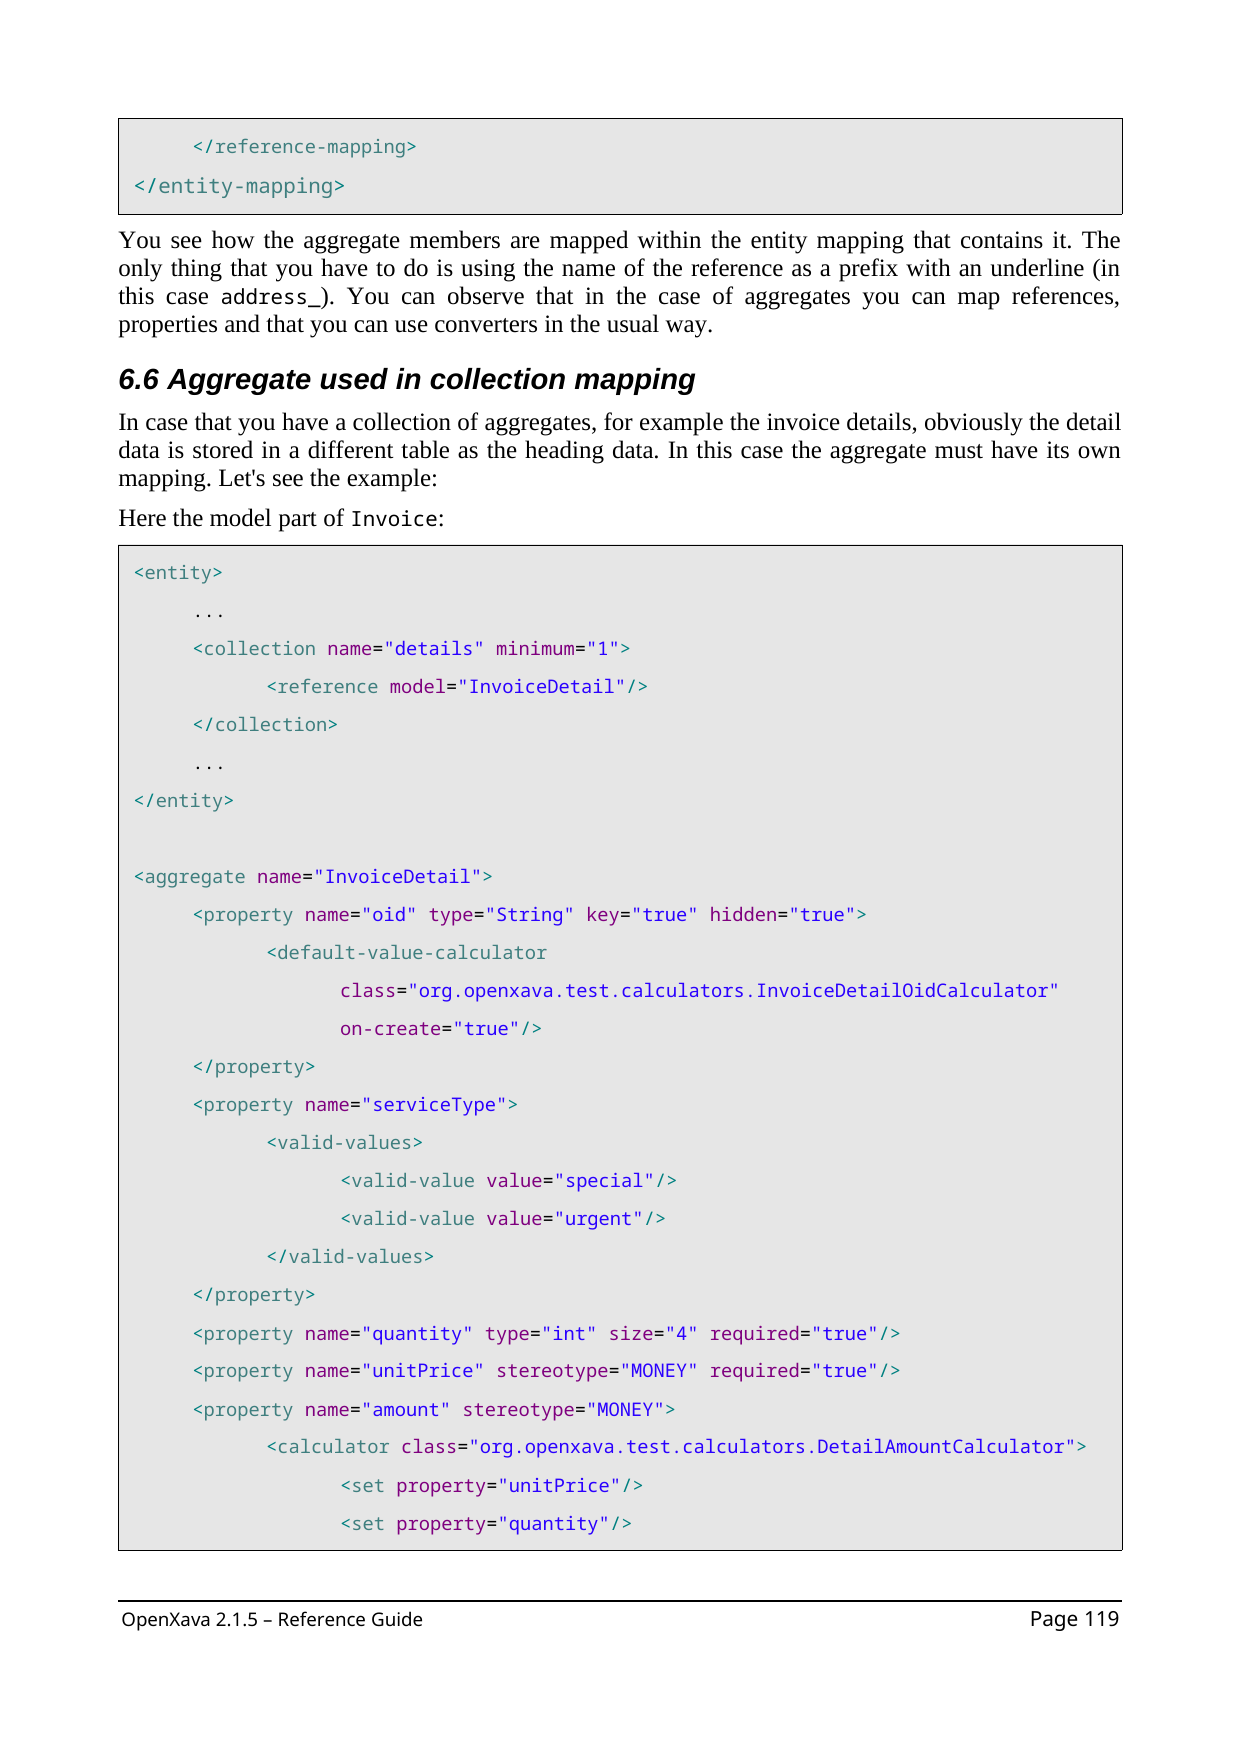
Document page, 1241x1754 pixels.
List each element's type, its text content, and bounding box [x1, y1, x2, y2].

text <property name="serviceType"> [119, 1077, 1122, 1115]
text </reference-mapping> [119, 119, 1122, 156]
text on-create="true"/> [119, 1001, 1122, 1039]
text Here the model part of Invoice: [118, 504, 1122, 532]
text <valid-value value="urgent"/> [119, 1191, 1122, 1229]
text <set property="unitPrice"/> [119, 1457, 1122, 1495]
subtitle Aggregate used in collection mapping [118, 363, 1122, 396]
text </entity-mapping> [119, 156, 1122, 214]
text <valid-value value="special"/> [119, 1153, 1122, 1191]
text <property name="unitPrice" stereotype="MONEY" required="true"/> [119, 1343, 1122, 1381]
text You see how the aggregate members are mapped within the entity mapping that contains it. The only thing that you have to do is using the name of the reference as a prefix with an underline (in this case address_). You can observe that in the case of aggregates you can map references, properties and that you can use converters in the usual way. [118, 227, 1122, 338]
text <property name="amount" stereotype="MONEY"> [119, 1381, 1122, 1419]
text <aggregate name="InvoiceDetail"> [119, 849, 1122, 887]
text <set property="quantity"/> [119, 1495, 1122, 1550]
text <collection name="details" minimum="1"> [119, 621, 1122, 659]
text </collection> [119, 697, 1122, 735]
text <valid-values> [119, 1115, 1122, 1153]
text </valid-values> [119, 1229, 1122, 1267]
text ... [119, 735, 1122, 773]
text In case that you have a collection of aggregates, for example the invoice details, obviously the detail data is stored in a different table as the heading data. In this case the aggregate must have its own mapping. Let's see the example: [118, 408, 1122, 491]
text ... [119, 583, 1122, 621]
text <property name="quantity" type="int" size="4" required="true"/> [119, 1305, 1122, 1343]
text </property> [119, 1039, 1122, 1077]
text </entity> [119, 773, 1122, 811]
text <reference model="InvoiceDetail"/> [119, 659, 1122, 697]
text <default-value-calculator [119, 925, 1122, 963]
text <property name="oid" type="String" key="true" hidden="true"> [119, 887, 1122, 925]
text class="org.openxava.test.calculators.InvoiceDetailOidCalculator" [119, 963, 1122, 1001]
text <entity> [119, 546, 1122, 583]
text </property> [119, 1267, 1122, 1305]
text <calculator class="org.openxava.test.calculators.DetailAmountCalculator"> [119, 1419, 1122, 1457]
